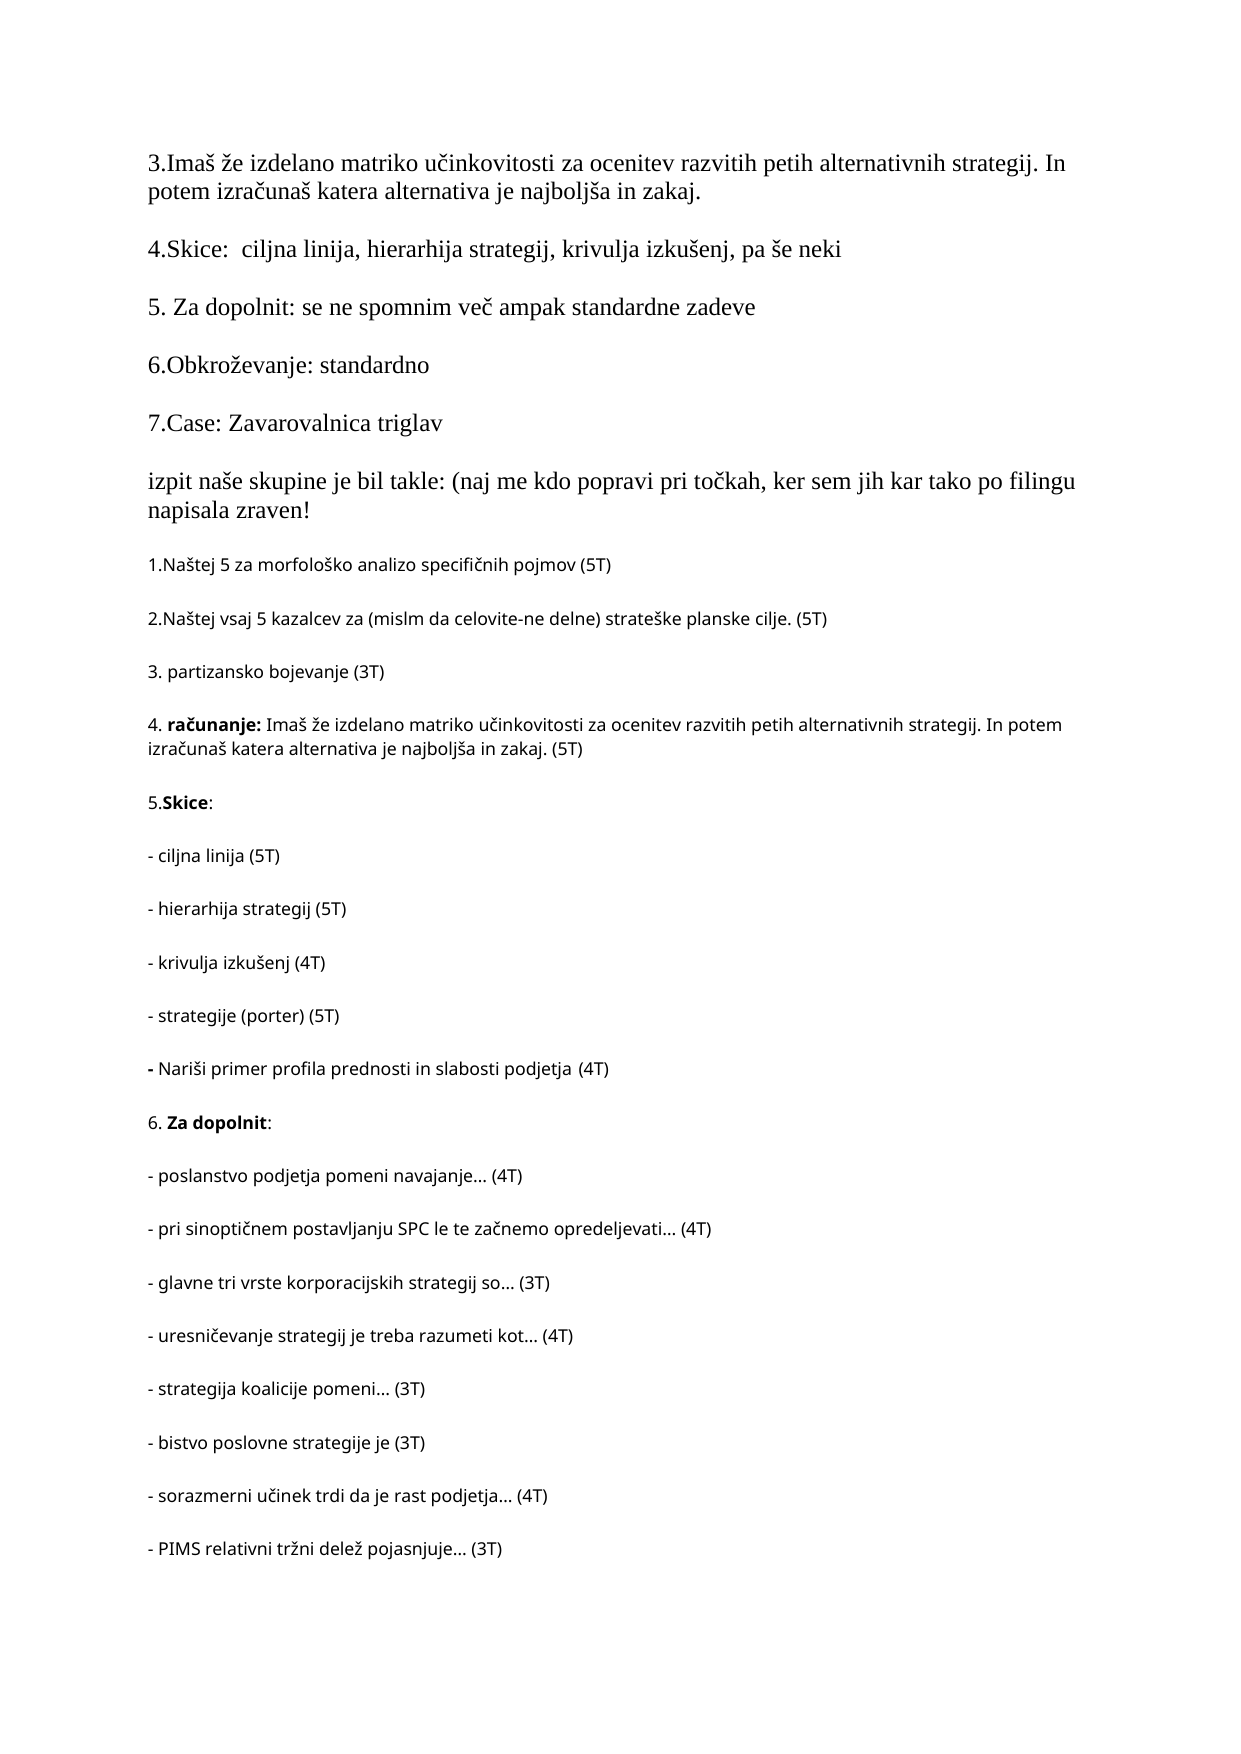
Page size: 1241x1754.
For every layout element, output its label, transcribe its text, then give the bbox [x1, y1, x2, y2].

text - uresničevanje strategij je treba razumeti kot… (4T) [148, 1323, 1093, 1348]
text 6. Za dopolnit: [148, 1110, 1093, 1134]
text - krivulja izkušenj (4T) [148, 950, 1093, 974]
text 1.Naštej 5 za morfološko analizo specifičnih pojmov (5T) [148, 553, 1093, 577]
text 6.Obkroževanje: standardno [148, 350, 1093, 379]
text - pri sinoptičnem postavljanju SPC le te začnemo opredeljevati… (4T) [148, 1217, 1093, 1241]
text 4. računanje: Imaš že izdelano matriko učinkovitosti za ocenitev razvitih petih alternativnih strategij. In potem izračunaš katera alternativa je najboljša in zakaj. (5T) [148, 713, 1093, 761]
text - ciljna linija (5T) [148, 843, 1093, 868]
text - hierarhija strategij (5T) [148, 897, 1093, 921]
text izpit naše skupine je bil takle: (naj me kdo popravi pri točkah, ker sem jih kar tako po filingu napisala zraven! [148, 466, 1093, 523]
text - strategija koalicije pomeni… (3T) [148, 1377, 1093, 1401]
text - strategije (porter) (5T) [148, 1003, 1093, 1028]
text - bistvo poslovne strategije je (3T) [148, 1430, 1093, 1454]
text - PIMS relativni tržni delež pojasnjuje… (3T) [148, 1537, 1093, 1561]
text 3. partizansko bojevanje (3T) [148, 659, 1093, 683]
text 3.Imaš že izdelano matriko učinkovitosti za ocenitev razvitih petih alternativnih strategij. In potem izračunaš katera alternativa je najboljša in zakaj. [148, 148, 1093, 205]
text - poslanstvo podjetja pomeni navajanje… (4T) [148, 1163, 1093, 1188]
text - Nariši primer profila prednosti in slabosti podjetja (4T) [148, 1057, 1093, 1081]
text 5.Skice: [148, 790, 1093, 814]
text 4.Skice: ciljna linija, hierarhija strategij, krivulja izkušenj, pa še neki [148, 234, 1093, 263]
text 7.Case: Zavarovalnica triglav [148, 408, 1093, 437]
text - glavne tri vrste korporacijskih strategij so… (3T) [148, 1270, 1093, 1294]
text 2.Naštej vsaj 5 kazalcev za (mislm da celovite-ne delne) strateške planske cilje. (5T) [148, 606, 1093, 630]
text - sorazmerni učinek trdi da je rast podjetja… (4T) [148, 1483, 1093, 1508]
text 5. Za dopolnit: se ne spomnim več ampak standardne zadeve [148, 292, 1093, 321]
